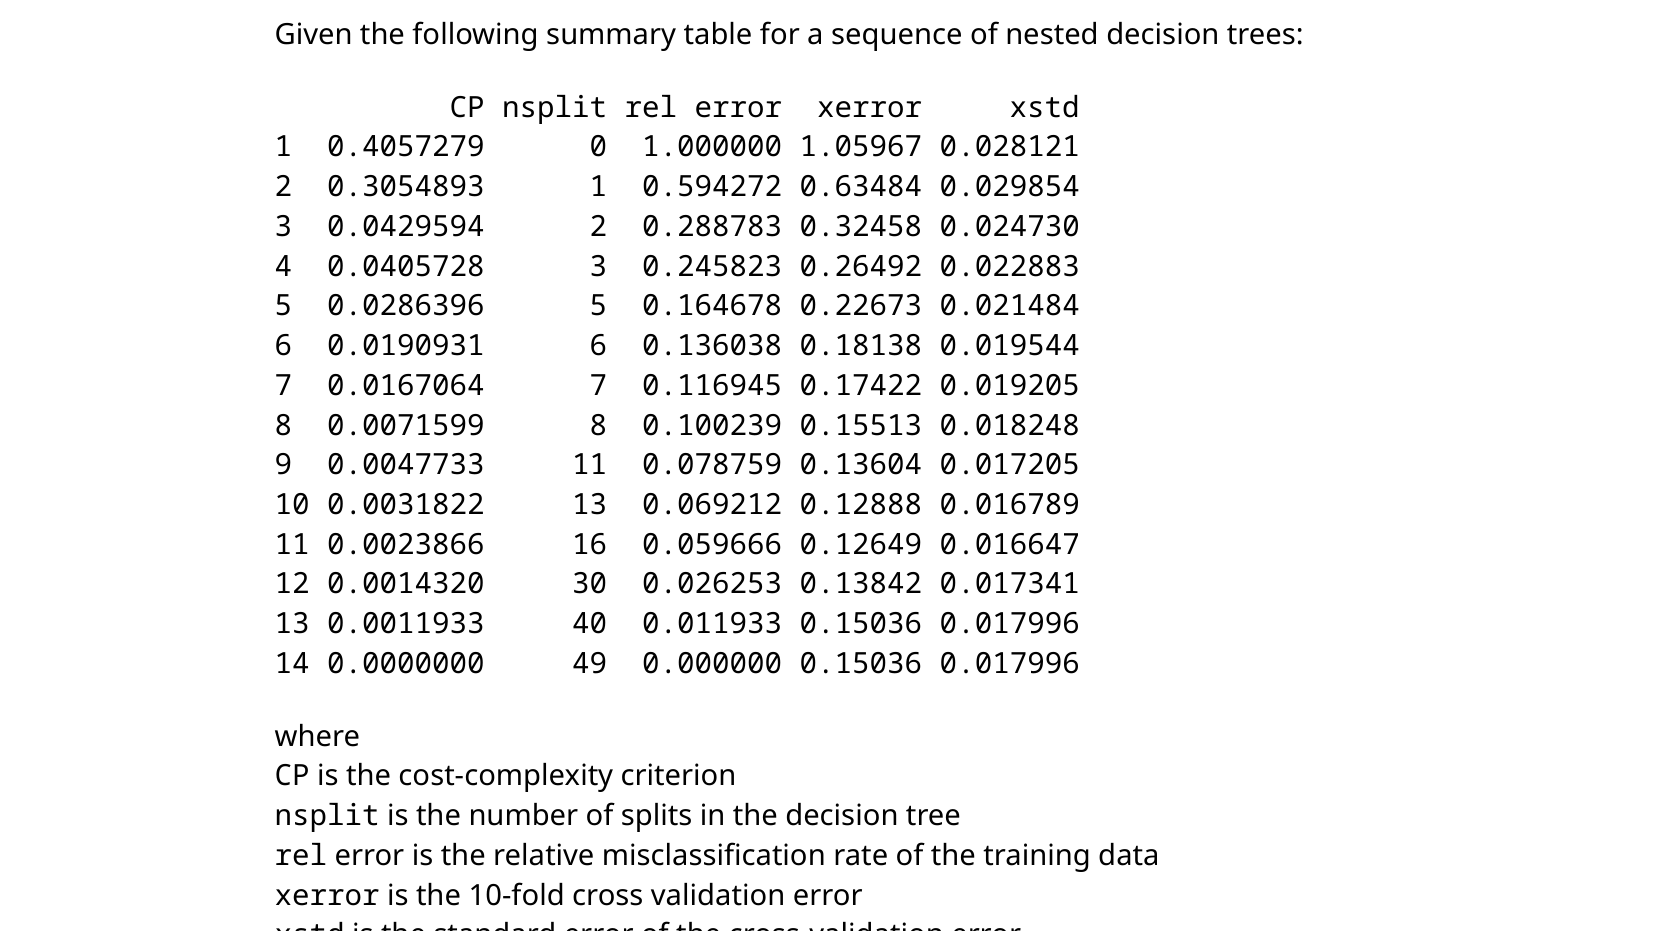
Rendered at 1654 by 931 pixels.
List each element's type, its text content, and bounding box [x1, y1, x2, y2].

text_box Given the following summary table for a sequence of nested decision trees: CP nsplit rel error xerror xstd 1 0.4057279 0 1.000000 1.05967 0.028121 2 0.3054893 1 0.594272 0.63484 0.029854 3 0.0429594 2 0.288783 0.32458 0.024730 4 0.0405728 3 0.245823 0.26492 0.022883 5 0.0286396 5 0.164678 0.22673 0.021484 6 0.0190931 6 0.136038 0.18138 0.019544 7 0.0167064 7 0.116945 0.17422 0.019205 8 0.0071599 8 0.100239 0.15513 0.018248 9 0.0047733 11 0.078759 0.13604 0.017205 10 0.0031822 13 0.069212 0.12888 0.016789 11 0.0023866 16 0.059666 0.12649 0.016647 12 0.0014320 30 0.026253 0.13842 0.017341 13 0.0011933 40 0.011933 0.15036 0.017996 14 0.0000000 49 0.000000 0.15036 0.017996 where CP is the cost-complexity criterion nsplit is the number of splits in the decision tree rel error is the relative misclassification rate of the training data xerror is the 10-fold cross validation error xstd is the standard error of the cross-validation error What is the optimal number of splits? [259, 5, 1501, 915]
